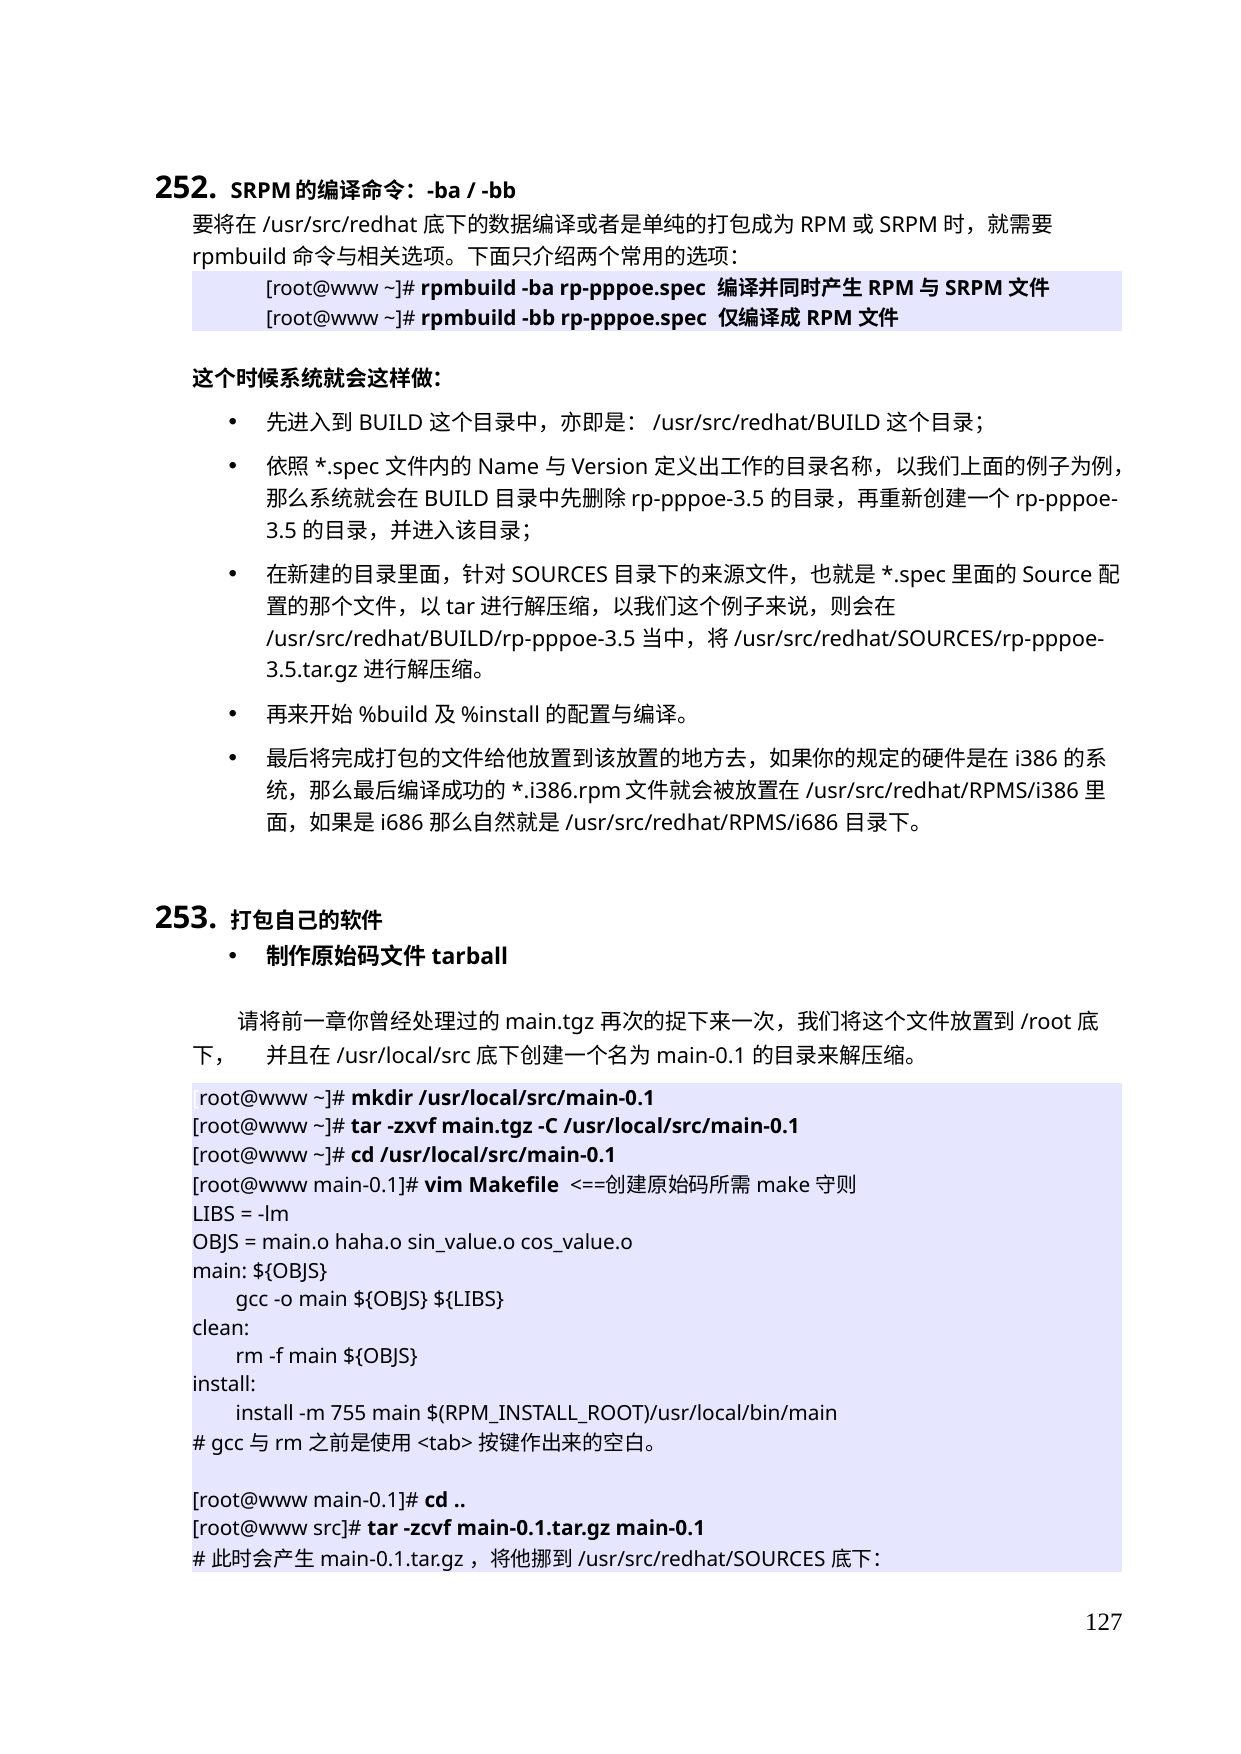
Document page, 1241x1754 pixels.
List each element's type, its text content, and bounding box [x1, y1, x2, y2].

list 打包自己的软件 [154, 895, 1122, 938]
list 依照 *.spec 文件内的 Name 与 Version 定义出工作的目录名称，以我们上面的例子为例，那么系统就会在 BUILD 目录中先删除 rp-pppoe-3.5 的目录，再重新创建一个 rp-pppoe-3.5 的目录，并进入该目录； [228, 449, 1122, 545]
text [root@www ~]# cd /usr/local/src/main-0.1 [192, 1140, 1122, 1168]
list 制作原始码文件 tarball [228, 938, 1122, 971]
list 最后将完成打包的文件给他放置到该放置的地方去，如果你的规定的硬件是在 i386 的系统，那么最后编译成功的 *.i386.rpm文件就会被放置在 /usr/src/redhat/RPMS/i386 里面，如果是 i686 那么自然就是 /usr/src/redhat/RPMS/i686 目录下。 [228, 741, 1122, 836]
text [root@www main-0.1]# vim Makefile <==创建原始码所需 make 守则 [192, 1168, 1122, 1199]
text [root@www src]# tar -zcvf main-0.1.tar.gz main-0.1 [192, 1513, 1122, 1542]
list 先进入到 BUILD 这个目录中，亦即是： /usr/src/redhat/BUILD 这个目录； [228, 405, 1122, 437]
list 在新建的目录里面，针对 SOURCES 目录下的来源文件，也就是 *.spec 里面的 Source 配置的那个文件，以 tar 进行解压缩，以我们这个例子来说，则会在 /usr/src/redhat/BUILD/rp-pppoe-3.5 当中，将 /usr/src/redhat/SOURCES/rp-pppoe-3.5.tar.gz 进行解压缩。 [228, 557, 1122, 684]
list 要将在 /usr/src/redhat 底下的数据编译或者是单纯的打包成为 RPM 或 SRPM 时，就需要 rpmbuild 命令与相关选项。下面只介绍两个常用的选项： [118, 207, 1122, 271]
text [root@www ~]# mkdir /usr/local/src/main-0.1 [192, 1083, 1122, 1112]
list [root@www ~]# rpmbuild -ba rp-pppoe.spec 编译并同时产生 RPM 与 SRPM 文件 [192, 271, 1122, 301]
text install: [192, 1369, 1122, 1398]
text clean: [192, 1313, 1122, 1341]
text 请将前一章你曾经处理过的 main.tgz 再次的捉下来一次，我们将这个文件放置到 /root 底 下， 并且在 /usr/local/src 底下创建一个名为 main-0.1 的目录来解压缩。 [118, 1003, 1122, 1071]
text [root@www ~]# tar -zxvf main.tgz -C /usr/local/src/main-0.1 [192, 1112, 1122, 1140]
list SRPM的编译命令：-ba / -bb [154, 165, 1122, 207]
text [root@www ~]# rpmbuild -bb rp-pppoe.spec 仅编译成 RPM 文件 [192, 301, 1122, 331]
text OBJS = main.o haha.o sin_value.o cos_value.o [192, 1227, 1122, 1256]
list 这个时候系统就会这样做： [154, 361, 1122, 393]
text # 此时会产生 main-0.1.tar.gz ，将他挪到 /usr/src/redhat/SOURCES 底下： [192, 1542, 1122, 1572]
text # gcc 与 rm 之前是使用 <tab> 按键作出来的空白。 [192, 1426, 1122, 1457]
text install -m 755 main $(RPM_INSTALL_ROOT)/usr/local/bin/main [192, 1398, 1122, 1426]
text [root@www main-0.1]# cd .. [192, 1485, 1122, 1513]
list 再来开始 %build 及 %install 的配置与编译。 [228, 697, 1122, 728]
text main: ${OBJS} [192, 1256, 1122, 1284]
text gcc -o main ${OBJS} ${LIBS} [192, 1284, 1122, 1313]
text rm -f main ${OBJS} [192, 1341, 1122, 1369]
text LIBS = -lm [192, 1199, 1122, 1227]
